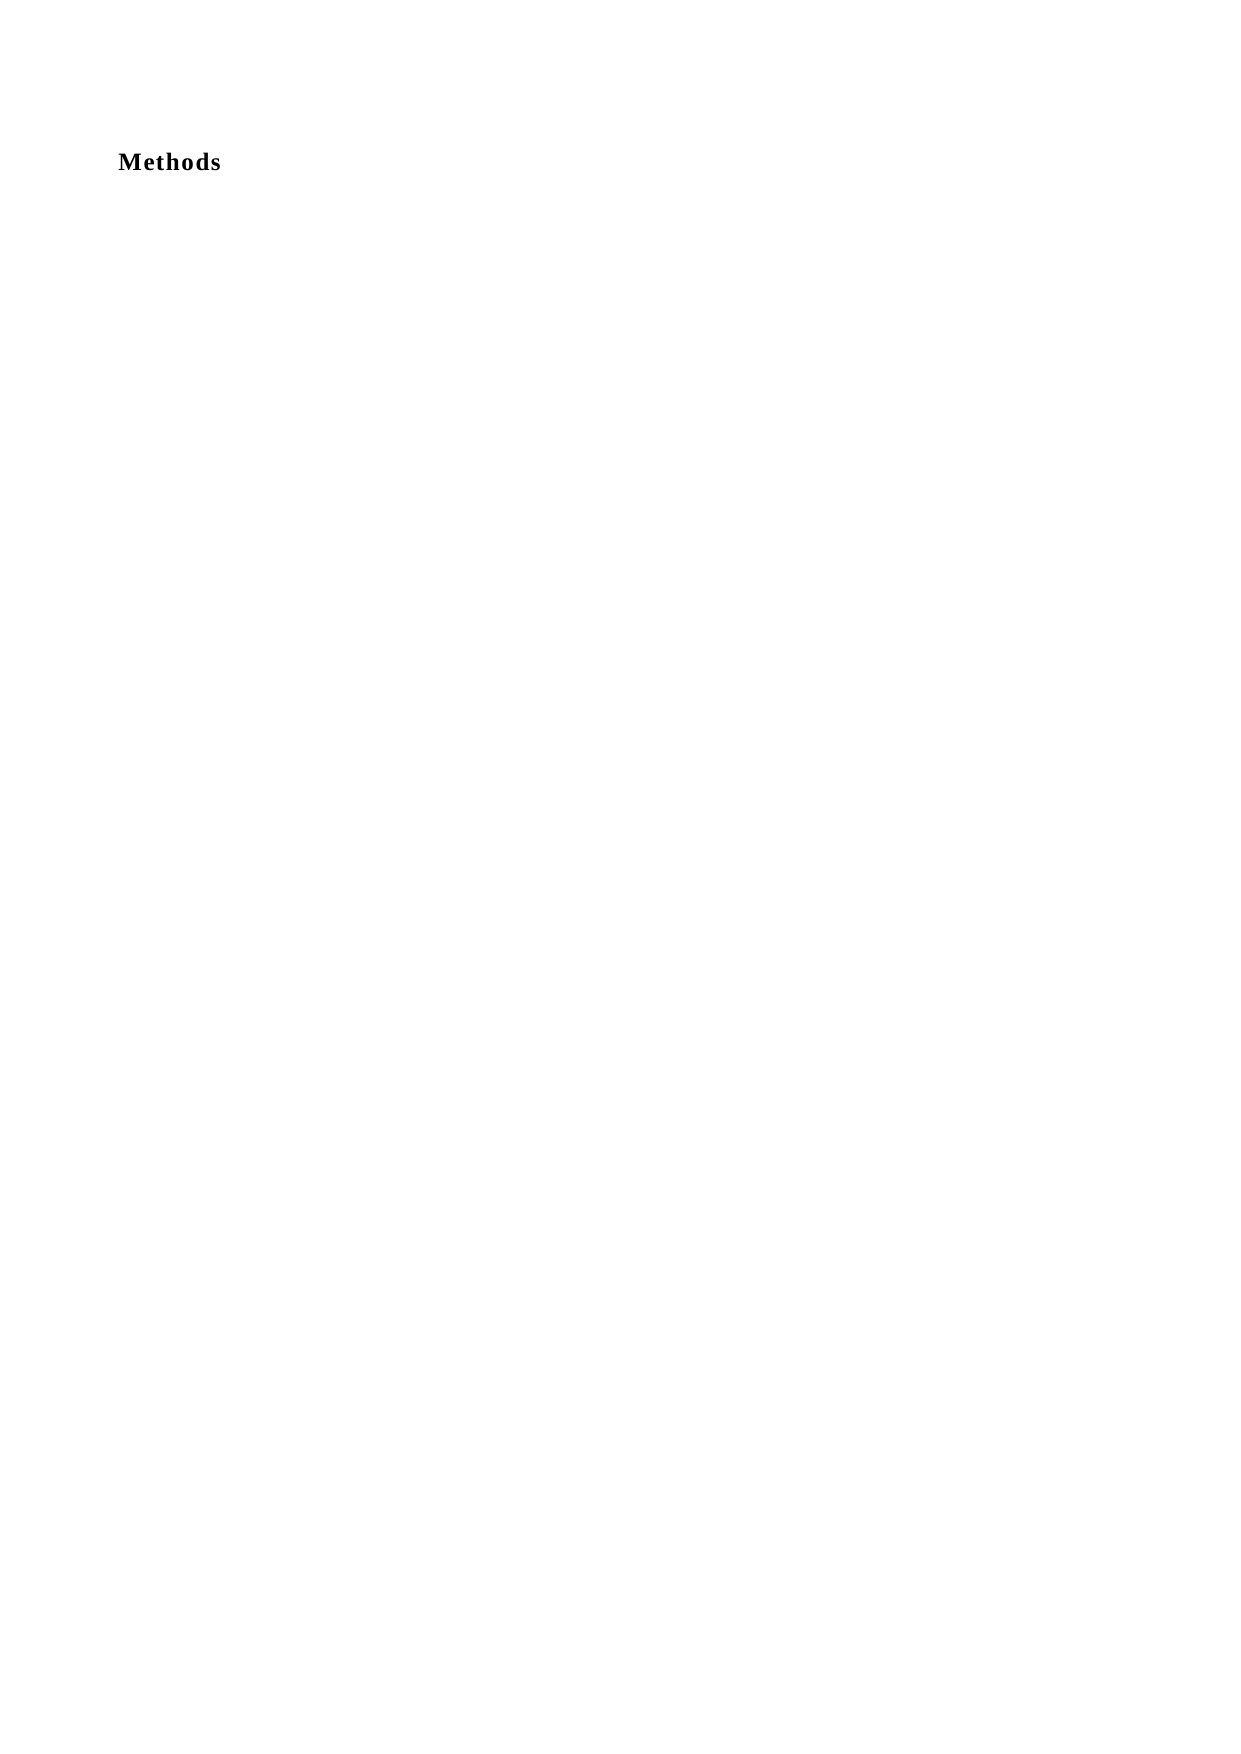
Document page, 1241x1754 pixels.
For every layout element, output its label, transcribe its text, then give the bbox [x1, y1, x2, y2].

text Methods [118, 147, 1122, 176]
